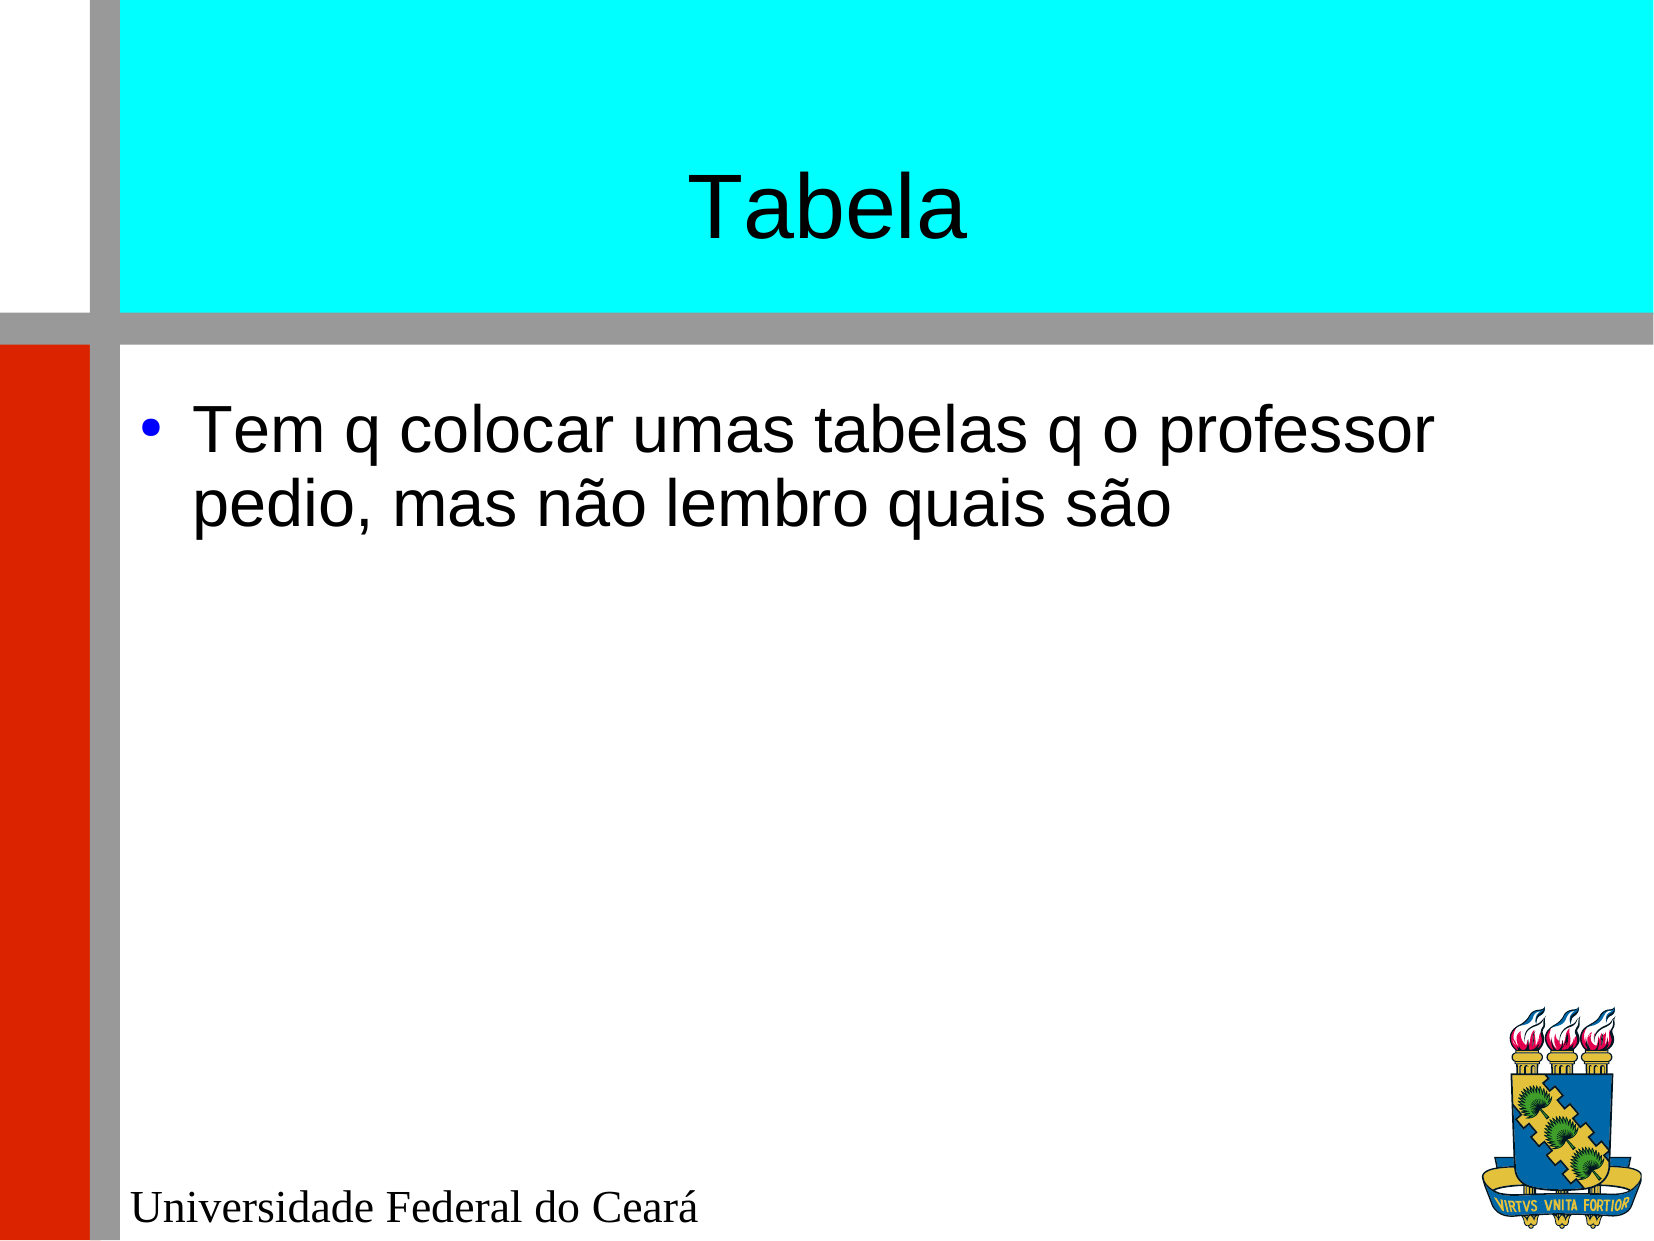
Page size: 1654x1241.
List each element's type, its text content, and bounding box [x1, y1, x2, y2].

title Tabela [121, 102, 1534, 310]
list Tem q colocar umas tabelas q o professor pedio, mas não lembro quais são [121, 391, 1534, 1111]
